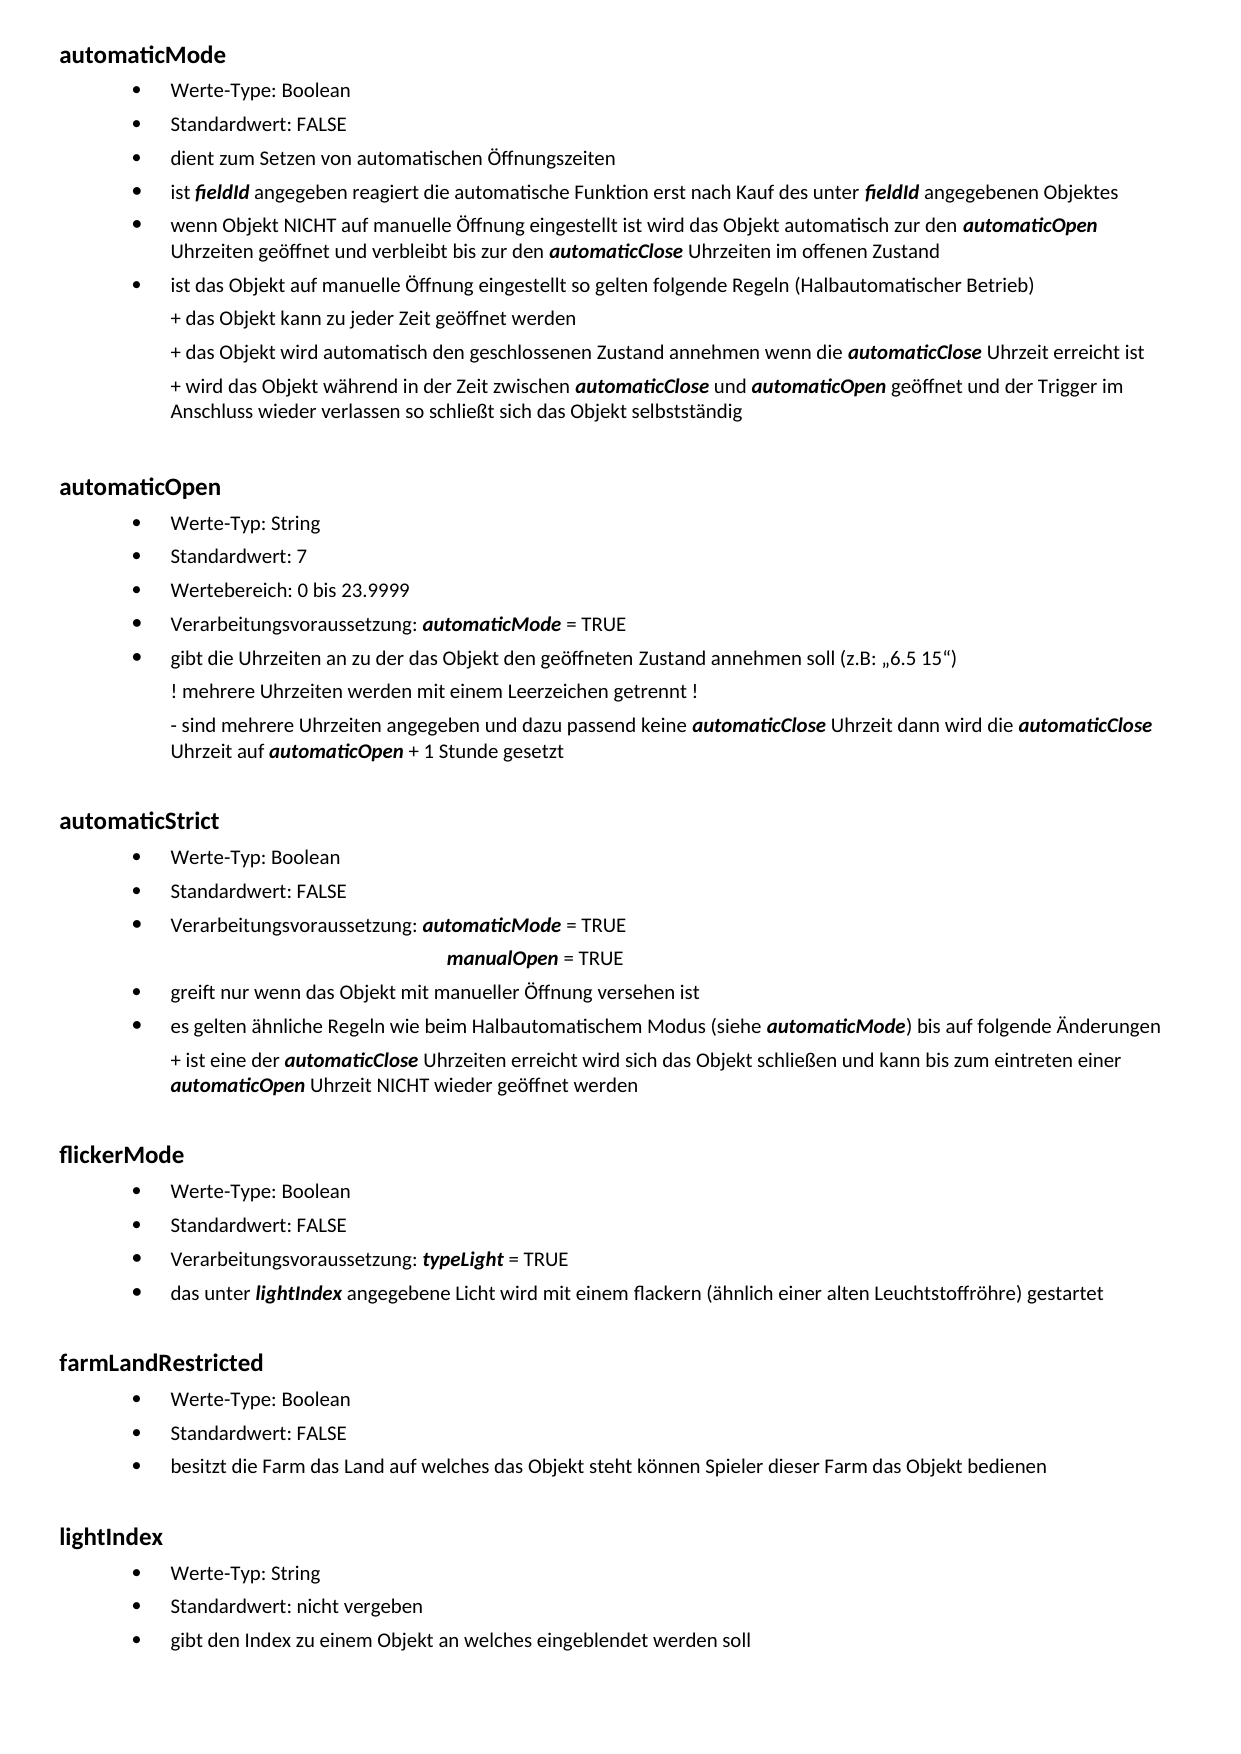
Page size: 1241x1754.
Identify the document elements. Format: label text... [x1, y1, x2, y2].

list Wertebereich: 0 bis 23.9999 [133, 577, 1181, 603]
list Verarbeitungsvoraussetzung: automaticMode = TRUE [133, 912, 1181, 937]
text lightIndex [59, 1521, 1181, 1552]
list es gelten ähnliche Regeln wie beim Halbautomatischem Modus (siehe automaticMode) bis auf folgende Änderungen [133, 1013, 1181, 1038]
list Standardwert: FALSE [133, 1212, 1181, 1238]
list das unter lightIndex angegebene Licht wird mit einem flackern (ähnlich einer alten Leuchtstoffröhre) gestartet [133, 1280, 1181, 1305]
list Werte-Typ: String [133, 1560, 1181, 1585]
list Standardwert: FALSE [133, 1420, 1181, 1445]
list Standardwert: FALSE [133, 878, 1181, 903]
list gibt die Uhrzeiten an zu der das Objekt den geöffneten Zustand annehmen soll (z.B: „6.5 15“) [133, 645, 1181, 670]
list Werte-Typ: Boolean [133, 844, 1181, 870]
list Werte-Typ: String [133, 510, 1181, 535]
list - sind mehrere Uhrzeiten angegeben und dazu passend keine automaticClose Uhrzeit dann wird die automaticClose Uhrzeit auf automaticOpen + 1 Stunde gesetzt [133, 712, 1181, 763]
list gibt den Index zu einem Objekt an welches eingeblendet werden soll [133, 1627, 1181, 1653]
text automaticStrict [59, 805, 1181, 836]
list Werte-Type: Boolean [133, 1386, 1181, 1412]
list Verarbeitungsvoraussetzung: automaticMode = TRUE [133, 611, 1181, 637]
list ! mehrere Uhrzeiten werden mit einem Leerzeichen getrennt ! [133, 679, 1181, 704]
list greift nur wenn das Objekt mit manueller Öffnung versehen ist [133, 979, 1181, 1005]
text automaticOpen [59, 471, 1181, 502]
text automaticMode [59, 39, 1181, 69]
list manualOpen = TRUE [428, 946, 1181, 971]
list + ist eine der automaticClose Uhrzeiten erreicht wird sich das Objekt schließen und kann bis zum eintreten einer automaticOpen Uhrzeit NICHT wieder geöffnet werden [170, 1047, 1181, 1098]
list + das Objekt wird automatisch den geschlossenen Zustand annehmen wenn die automaticClose Uhrzeit erreicht ist [170, 339, 1181, 365]
list ist das Objekt auf manuelle Öffnung eingestellt so gelten folgende Regeln (Halbautomatischer Betrieb) [133, 272, 1181, 297]
list + wird das Objekt während in der Zeit zwischen automaticClose und automaticOpen geöffnet und der Trigger im Anschluss wieder verlassen so schließt sich das Objekt selbstständig [170, 373, 1181, 424]
list + das Objekt kann zu jeder Zeit geöffnet werden [170, 306, 1181, 331]
list Standardwert: FALSE [133, 111, 1181, 137]
list Werte-Type: Boolean [133, 78, 1181, 103]
list dient zum Setzen von automatischen Öffnungszeiten [133, 145, 1181, 171]
list Standardwert: nicht vergeben [133, 1594, 1181, 1619]
list Werte-Type: Boolean [133, 1178, 1181, 1204]
text flickerMode [59, 1140, 1181, 1170]
text farmLandRestricted [59, 1347, 1181, 1378]
list ist fieldId angegeben reagiert die automatische Funktion erst nach Kauf des unter fieldId angegebenen Objektes [133, 179, 1181, 204]
list wenn Objekt NICHT auf manuelle Öffnung eingestellt ist wird das Objekt automatisch zur den automaticOpen Uhrzeiten geöffnet und verbleibt bis zur den automaticClose Uhrzeiten im offenen Zustand [133, 213, 1181, 263]
list besitzt die Farm das Land auf welches das Objekt steht können Spieler dieser Farm das Objekt bedienen [133, 1454, 1181, 1479]
list Verarbeitungsvoraussetzung: typeLight = TRUE [133, 1246, 1181, 1271]
list Standardwert: 7 [133, 544, 1181, 569]
